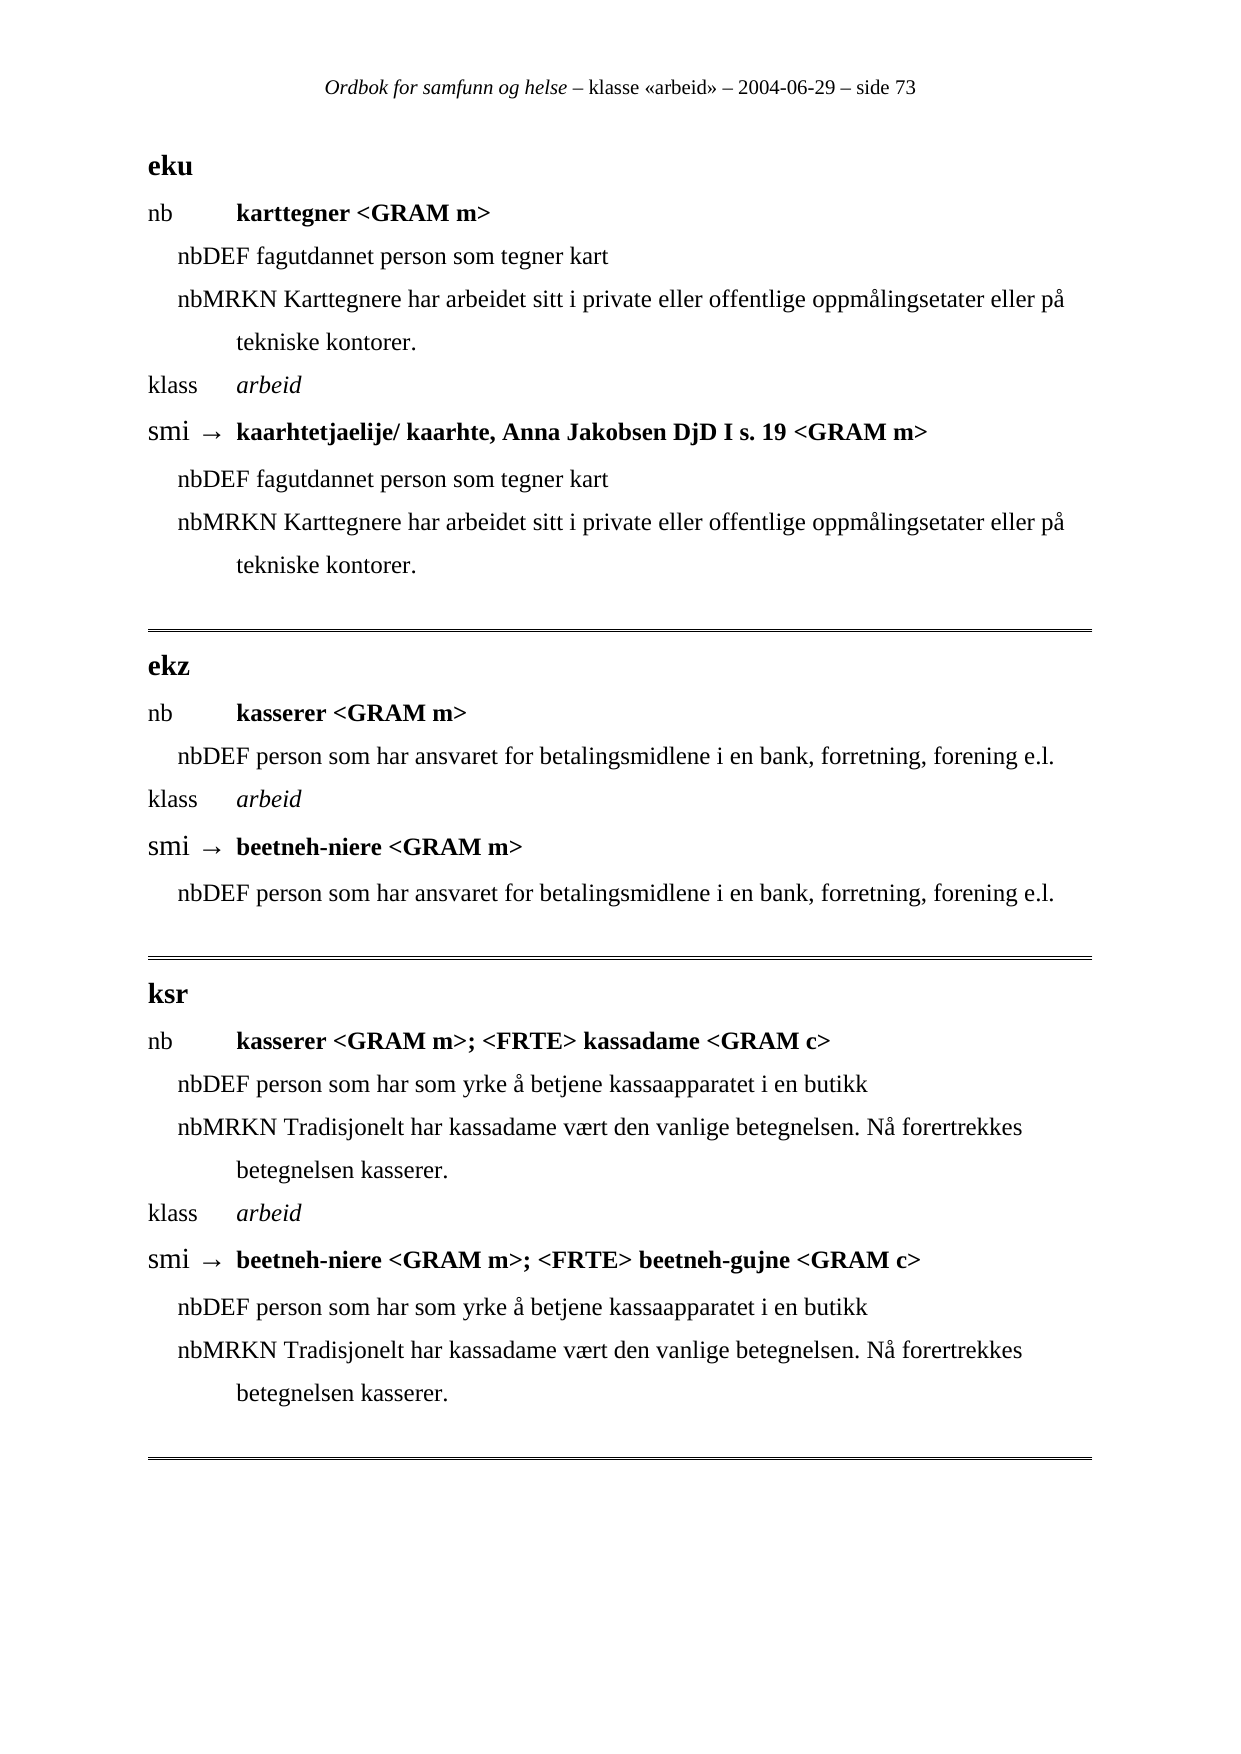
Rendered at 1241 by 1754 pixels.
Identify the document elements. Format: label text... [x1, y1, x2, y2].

text nbMRKN Tradisjonelt har kassadame vært den vanlige betegnelsen. Nå forertrekkes betegnelsen kasserer. [177, 1112, 1092, 1184]
text smi → beetneh-niere <GRAM m> [148, 828, 1092, 861]
text ksr [148, 976, 1092, 1009]
text nb kasserer <GRAM m> [148, 698, 1092, 727]
text nb kasserer <GRAM m>; <FRTE> kassadame <GRAM c> [148, 1026, 1092, 1055]
text ekz [148, 648, 1092, 681]
text nbMRKN Karttegnere har arbeidet sitt i private eller offentlige oppmålingsetater eller på tekniske kontorer. [177, 507, 1092, 579]
text klass arbeid [148, 784, 1092, 813]
text klass arbeid [148, 370, 1092, 399]
text nbMRKN Tradisjonelt har kassadame vært den vanlige betegnelsen. Nå forertrekkes betegnelsen kasserer. [177, 1335, 1092, 1407]
text smi → beetneh-niere <GRAM m>; <FRTE> beetneh-gujne <GRAM c> [148, 1242, 1092, 1275]
text eku [148, 148, 1092, 181]
text smi → kaarhtetjaelije/ kaarhte, Anna Jakobsen DjD I s. 19 <GRAM m> [148, 413, 1092, 447]
text nbMRKN Karttegnere har arbeidet sitt i private eller offentlige oppmålingsetater eller på tekniske kontorer. [177, 284, 1092, 356]
text nbDEF person som har som yrke å betjene kassaapparatet i en butikk [177, 1069, 1092, 1098]
text nbDEF fagutdannet person som tegner kart [177, 464, 1092, 493]
text klass arbeid [148, 1198, 1092, 1227]
text nbDEF person som har ansvaret for betalingsmidlene i en bank, forretning, forening e.l. [177, 741, 1092, 770]
text nbDEF fagutdannet person som tegner kart [177, 241, 1092, 270]
text nbDEF person som har som yrke å betjene kassaapparatet i en butikk [177, 1292, 1092, 1321]
text nb karttegner <GRAM m> [148, 198, 1092, 227]
text nbDEF person som har ansvaret for betalingsmidlene i en bank, forretning, forening e.l. [177, 878, 1092, 907]
